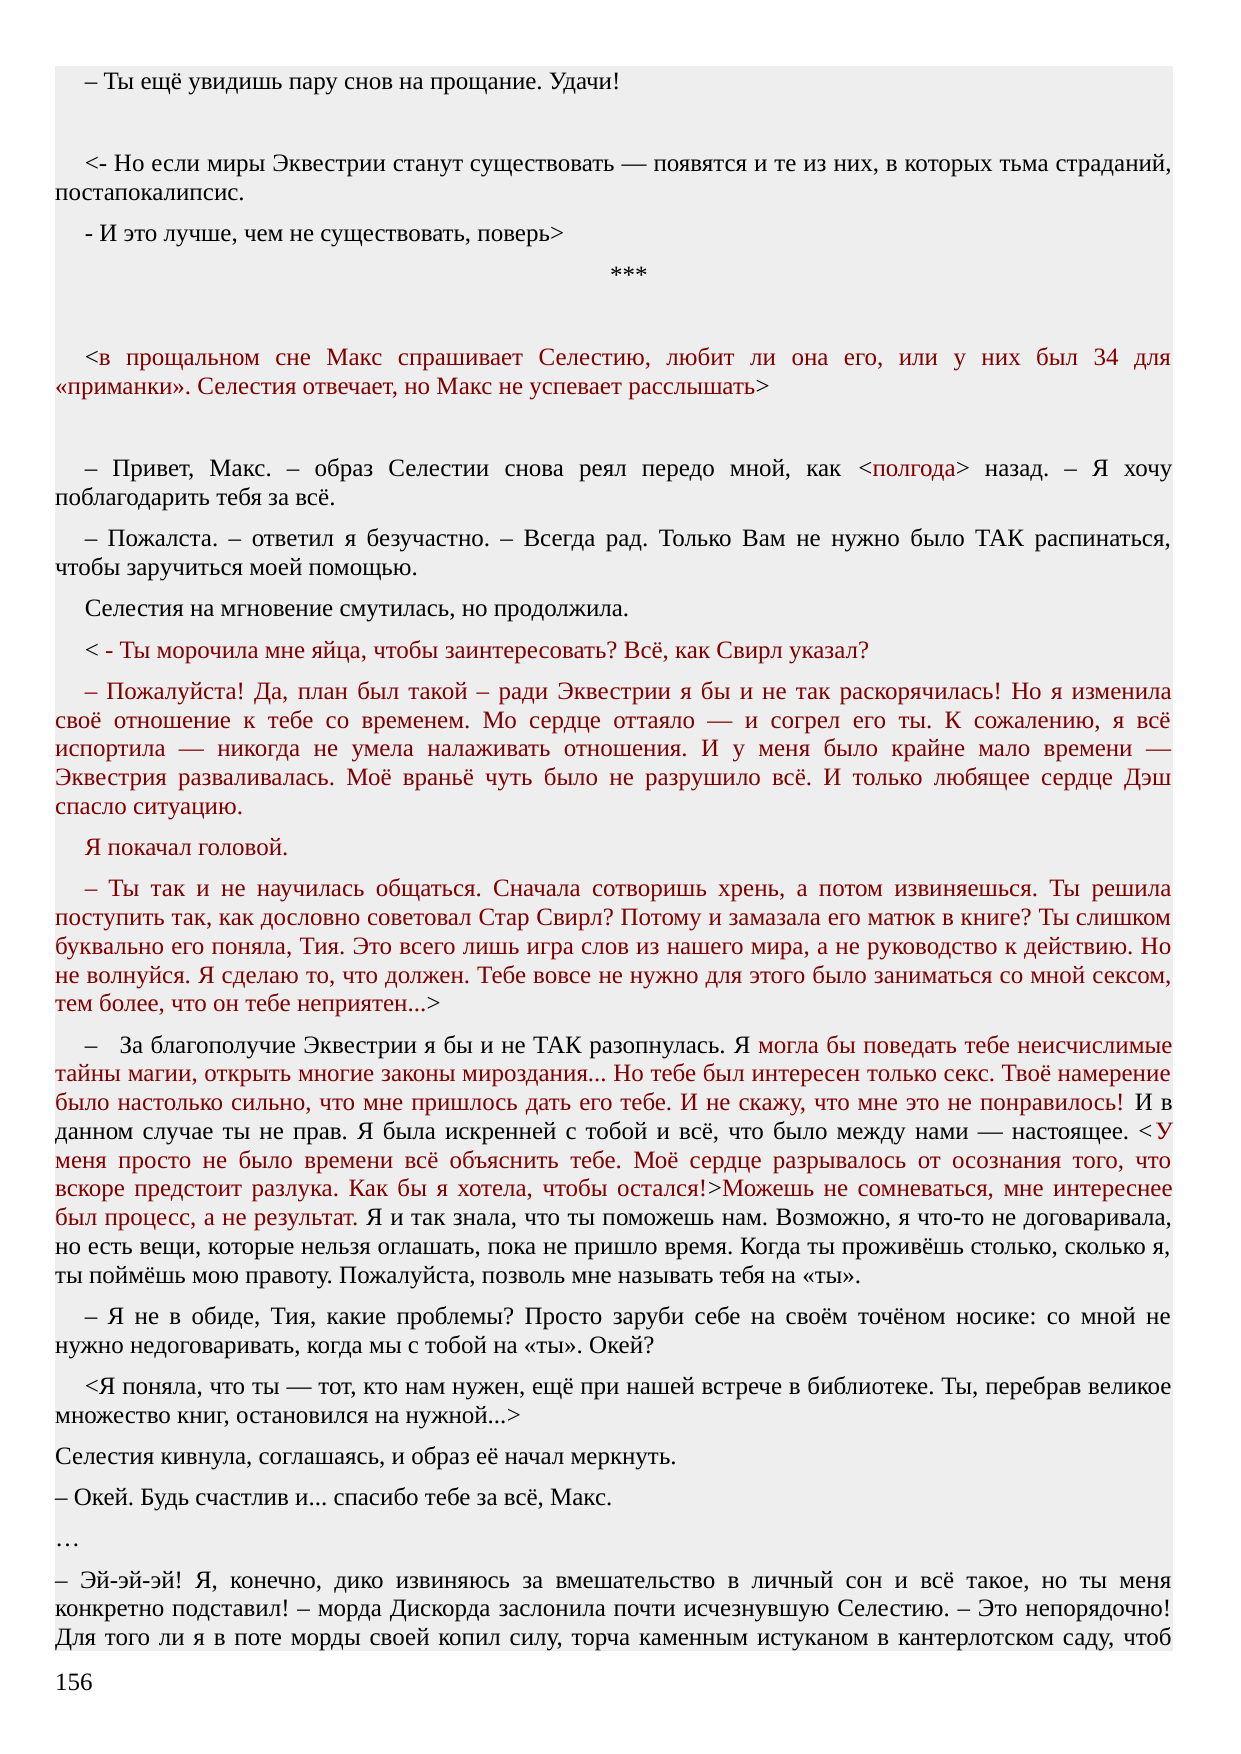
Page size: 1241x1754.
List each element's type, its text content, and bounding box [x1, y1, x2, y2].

text – Пожалста. – ответил я безучастно. – Всегда рад. Только Вам не нужно было ТАК распинаться, чтобы заручиться моей помощью. [55, 523, 1173, 581]
text *** [55, 260, 1173, 288]
text – Привет, Макс. – образ Селестии снова реял передо мной, как <полгода> назад. – Я хочу поблагодарить тебя за всё. [55, 453, 1173, 511]
text – Ты ещё увидишь пару снов на прощание. Удачи! [55, 66, 1173, 95]
text <Я поняла, что ты — тот, кто нам нужен, ещё при нашей встрече в библиотеке. Ты, перебрав великое множество книг, остановился на нужной...> [55, 1371, 1173, 1428]
text – Я не в обиде, Тия, какие проблемы? Просто заруби себе на своём точёном носике: со мной не нужно недоговаривать, когда мы с тобой на «ты». Окей? [55, 1301, 1173, 1358]
text – Окей. Будь счастлив и... спасибо тебе за всё, Макс. [55, 1482, 1173, 1511]
text <в прощальном сне Макс спрашивает Селестию, любит ли она его, или у них был 34 для «приманки». Селестия отвечает, но Макс не успевает расслышать> [55, 342, 1173, 400]
text – Ты так и не научилась общаться. Сначала сотворишь хрень, а потом извиняешься. Ты решила поступить так, как дословно советовал Стар Свирл? Потому и замазала его матюк в книге? Ты слишком буквально его поняла, Тия. Это всего лишь игра слов из нашего мира, а не руководство к действию. Но не волнуйся. Я сделаю то, что должен. Тебе вовсе не нужно для этого было заниматься со мной сексом, тем более, что он тебе неприятен...> [55, 873, 1173, 1017]
text – Пожалуйста! Да, план был такой – ради Эквестрии я бы и не так раскорячилась! Но я изменила своё отношение к тебе со временем. Мо сердце оттаяло — и согрел его ты. К сожалению, я всё испортила — никогда не умела налаживать отношения. И у меня было крайне мало времени — Эквестрия разваливалась. Моё враньё чуть было не разрушило всё. И только любящее сердце Дэш спасло ситуацию. [55, 676, 1173, 820]
text Я покачал головой. [55, 832, 1173, 861]
text – Эй-эй-эй! Я, конечно, дико извиняюсь за вмешательство в личный сон и всё такое, но ты меня конкретно подставил! – морда Дискорда заслонила почти исчезнувшую Селестию. – Это непорядочно! Для того ли я в поте морды своей копил силу, торча каменным истуканом в кантерлотском саду, чтоб [55, 1565, 1173, 1651]
text Селестия на мгновение смутилась, но продолжила. [55, 593, 1173, 622]
text < - Ты морочила мне яйца, чтобы заинтересовать? Всё, как Свирл указал? [55, 635, 1173, 663]
text – За благополучие Эквестрии я бы и не ТАК разопнулась. Я могла бы поведать тебе неисчислимые тайны магии, открыть многие законы мироздания... Но тебе был интересен только секс. Твоё намерение было настолько сильно, что мне пришлось дать его тебе. И не скажу, что мне это не понравилось! И в данном случае ты не прав. Я была искренней с тобой и всё, что было между нами — настоящее. <У меня просто не было времени всё объяснить тебе. Моё сердце разрывалось от осознания того, что вскоре предстоит разлука. Как бы я хотела, чтобы остался!>Можешь не сомневаться, мне интереснее был процесс, а не результат. Я и так знала, что ты поможешь нам. Возможно, я что-то не договаривала, но есть вещи, которые нельзя оглашать, пока не пришло время. Когда ты проживёшь столько, сколько я, ты поймёшь мою правоту. Пожалуйста, позволь мне называть тебя на «ты». [55, 1030, 1173, 1288]
text - И это лучше, чем не существовать, поверь> [55, 218, 1173, 247]
text Селестия кивнула, соглашаясь, и образ её начал меркнуть. [55, 1441, 1173, 1470]
text … [55, 1523, 1173, 1552]
text <- Но если миры Эквестрии станут существовать — появятся и те из них, в которых тьма страданий, постапокалипсис. [55, 148, 1173, 206]
